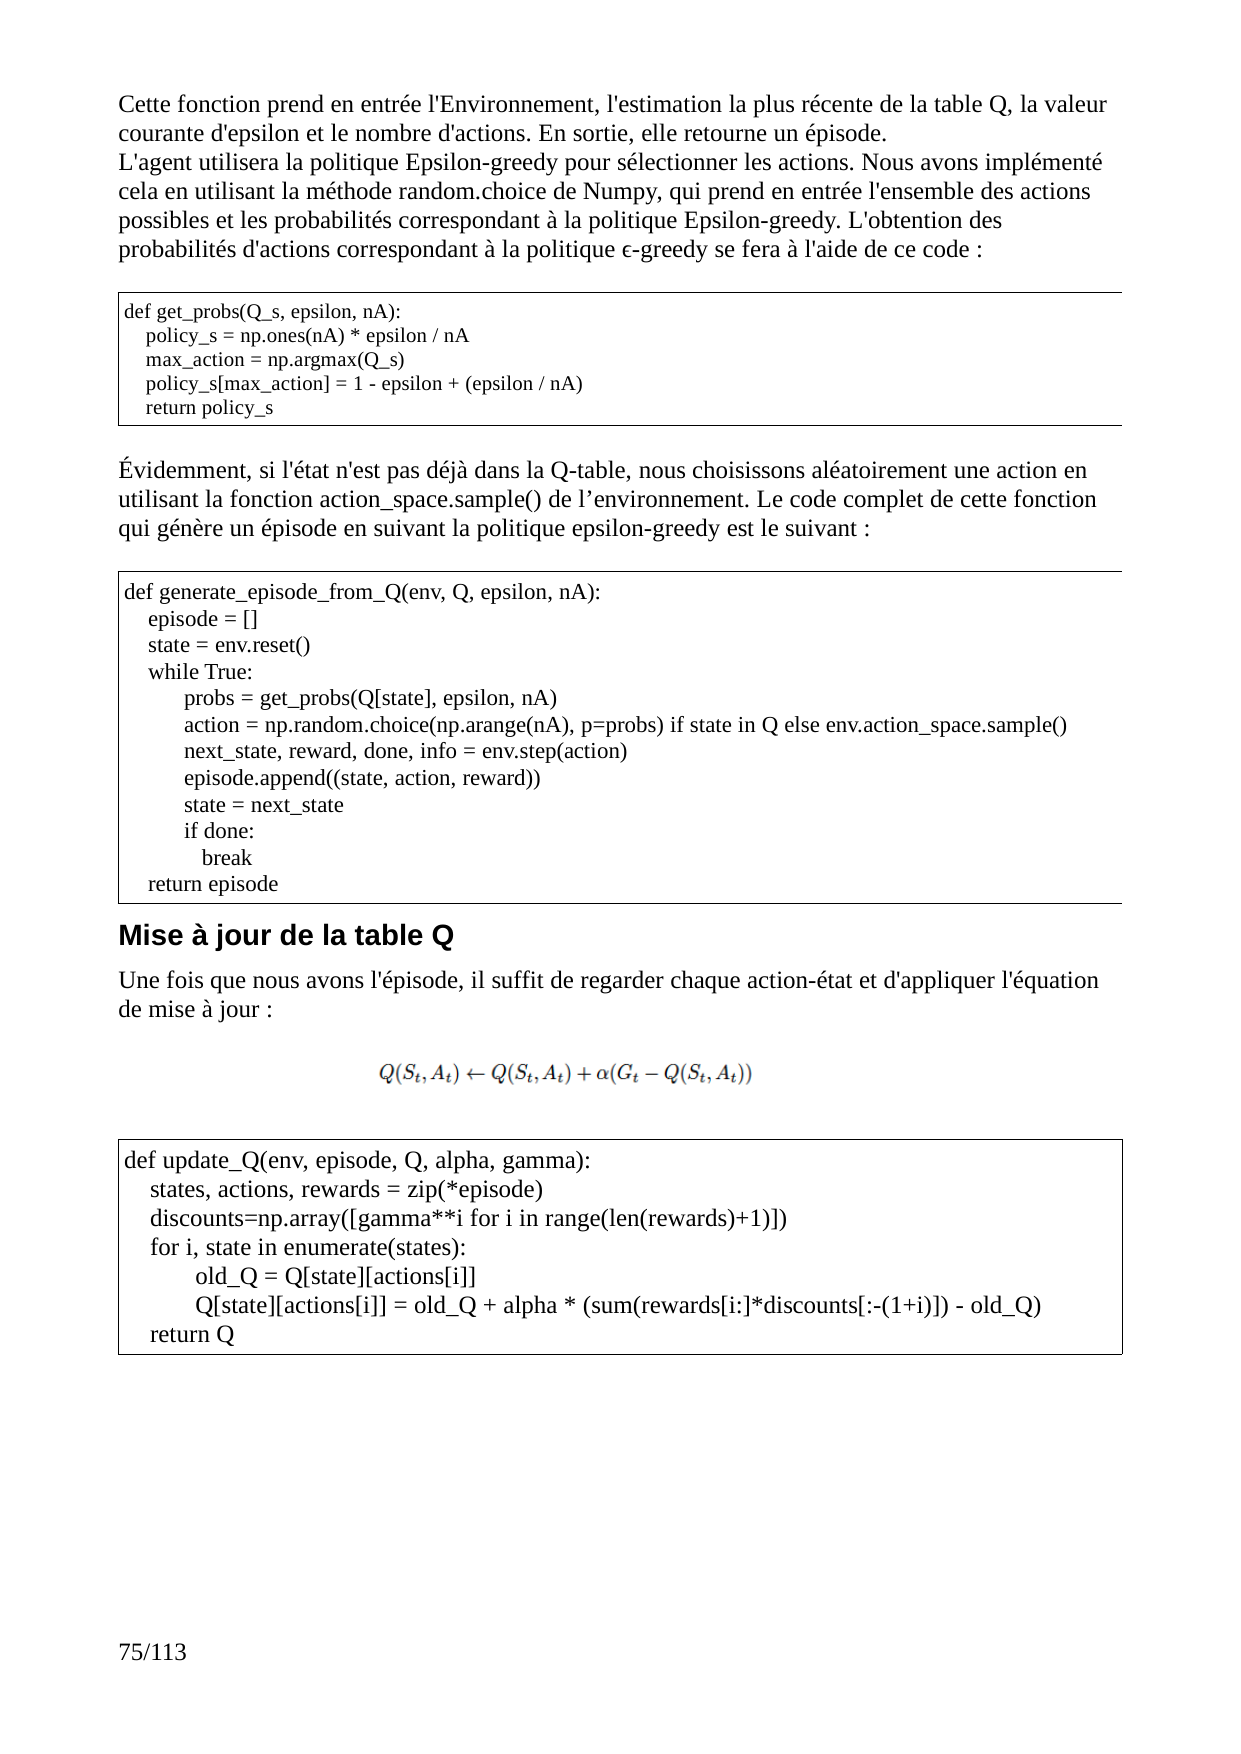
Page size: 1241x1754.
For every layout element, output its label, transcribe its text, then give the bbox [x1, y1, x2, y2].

text Une fois que nous avons l'épisode, il suffit de regarder chaque action-état et d'appliquer l'équation de mise à jour : [118, 964, 1122, 1023]
picture [317, 1051, 924, 1090]
table_header def generate_episode_from_Q(env, Q, epsilon, nA): episode = [] state = env.reset() while True: probs = get_probs(Q[state], epsilon, nA) action = np.random.choice(np.arange(nA), p=probs) if state in Q else env.action_space.sample() next_state, reward, done, info = env.step(action) episode.append((state, action, reward)) state = next_state if done: break return episode [119, 572, 1122, 902]
subtitle Mise à jour de la table Q [118, 918, 1122, 952]
table_header def get_probs(Q_s, epsilon, nA): policy_s = np.ones(nA) * epsilon / nA max_action = np.argmax(Q_s) policy_s[max_action] = 1 - epsilon + (epsilon / nA) return policy_s [119, 293, 1122, 425]
text Évidemment, si l'état n'est pas déjà dans la Q-table, nous choisissons aléatoirement une action en utilisant la fonction action_space.sample() de l’environnement. Le code complet de cette fonction qui génère un épisode en suivant la politique epsilon-greedy est le suivant : [118, 455, 1122, 542]
text L'agent utilisera la politique Epsilon-greedy pour sélectionner les actions. Nous avons implémenté cela en utilisant la méthode random.choice de Numpy, qui prend en entrée l'ensemble des actions possibles et les probabilités correspondant à la politique Epsilon-greedy. L'obtention des probabilités d'actions correspondant à la politique ϵ-greedy se fera à l'aide de ce code : [118, 147, 1122, 263]
text Cette fonction prend en entrée l'Environnement, l'estimation la plus récente de la table Q, la valeur courante d'epsilon et le nombre d'actions. En sortie, elle retourne un épisode. [118, 88, 1122, 147]
table_header def update_Q(env, episode, Q, alpha, gamma): states, actions, rewards = zip(*episode) discounts=np.array([gamma**i for i in range(len(rewards)+1)]) for i, state in enumerate(states): old_Q = Q[state][actions[i]] Q[state][actions[i]] = old_Q + alpha * (sum(rewards[i:]*discounts[:-(1+i)]) - old_Q) return Q [119, 1140, 1122, 1354]
